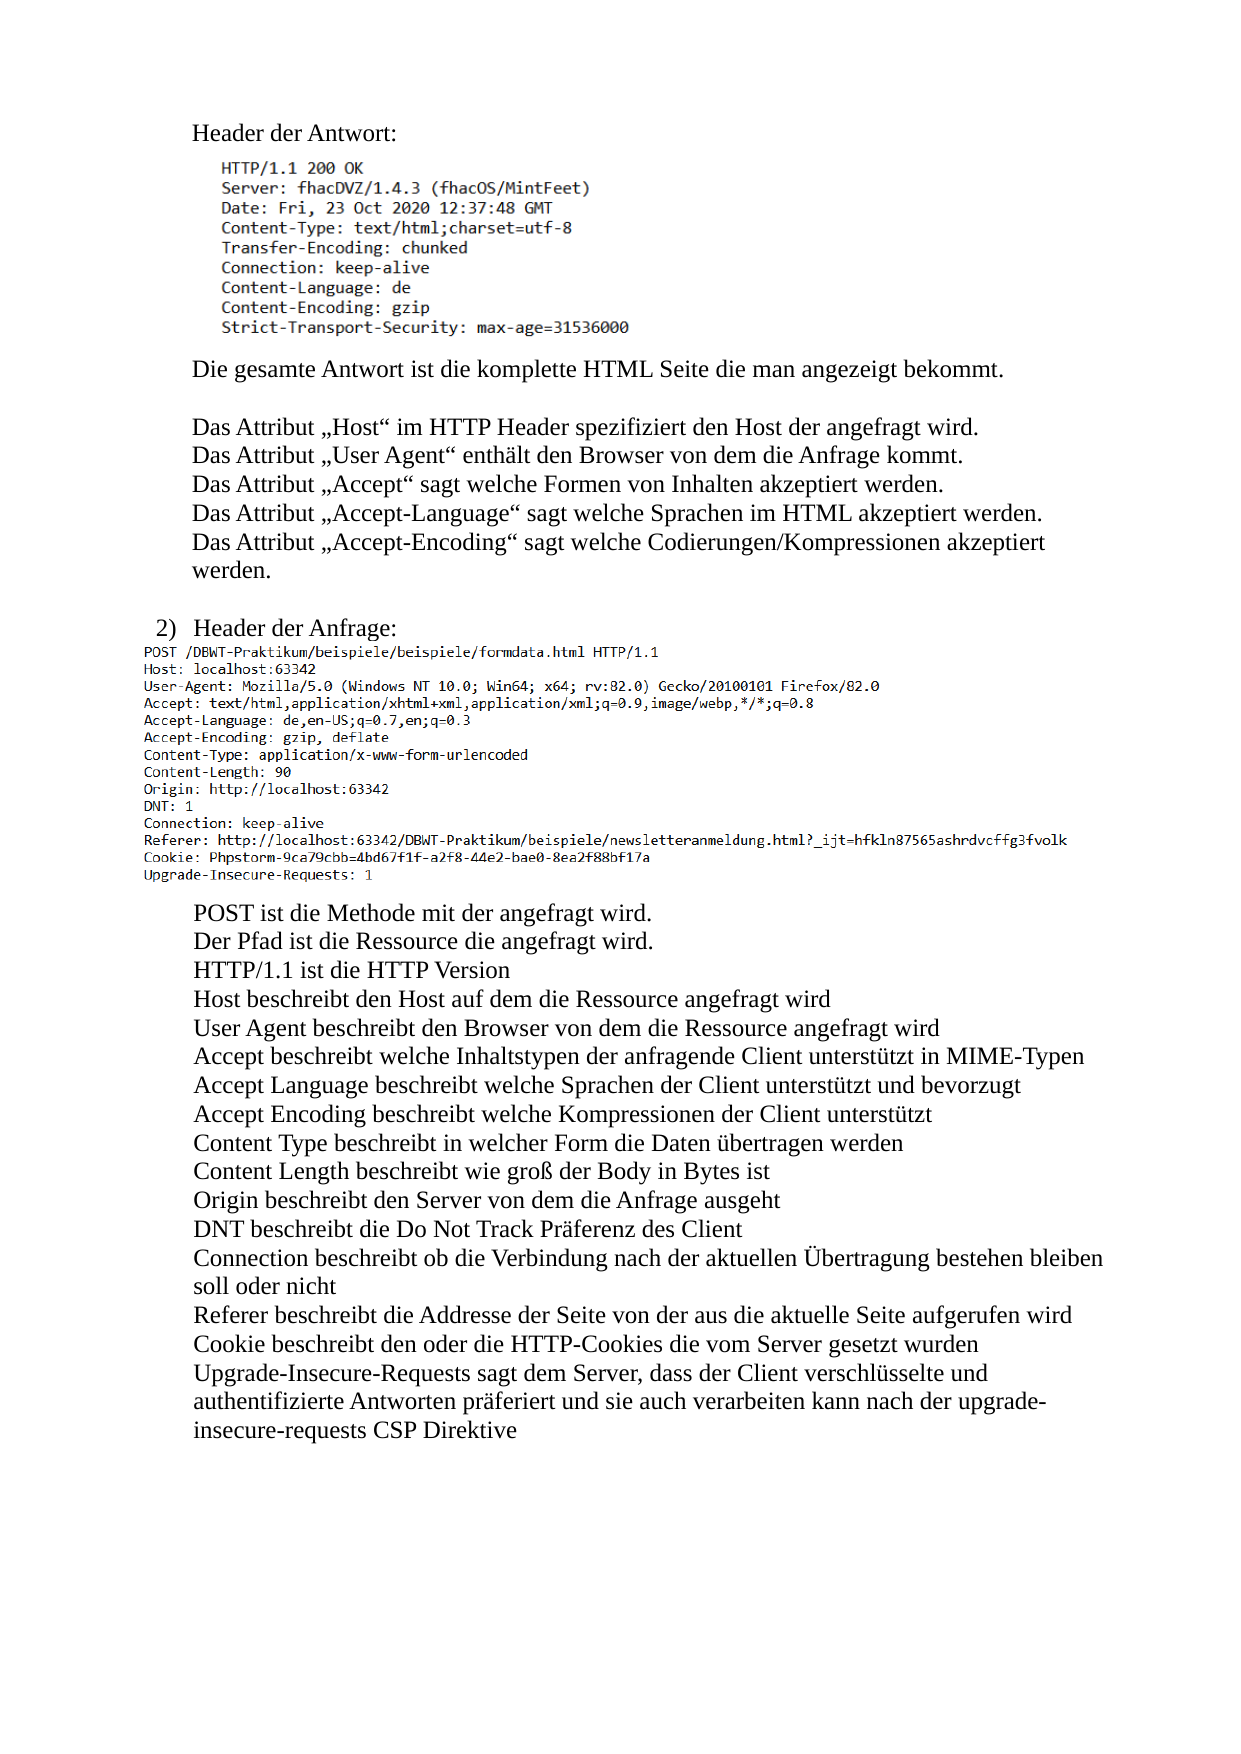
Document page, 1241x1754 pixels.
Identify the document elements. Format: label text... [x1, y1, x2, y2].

text Das Attribut „Host“ im HTTP Header spezifiziert den Host der angefragt wird. [118, 412, 1122, 440]
list Accept Encoding beschreibt welche Kompressionen der Client unterstützt [156, 1099, 1122, 1128]
list User Agent beschreibt den Browser von dem die Ressource angefragt wird [156, 1013, 1122, 1041]
picture [136, 641, 1104, 898]
list Referer beschreibt die Addresse der Seite von der aus die aktuelle Seite aufgerufen wird [156, 1300, 1122, 1329]
list Origin beschreibt den Server von dem die Anfrage ausgeht [156, 1185, 1122, 1214]
list Connection beschreibt ob die Verbindung nach der aktuellen Übertragung bestehen bleiben soll oder nicht [156, 1243, 1122, 1300]
list Content Length beschreibt wie groß der Body in Bytes ist [156, 1156, 1122, 1185]
list Upgrade-Insecure-Requests sagt dem Server, dass der Client verschlüsselte und authentifizierte Antworten präferiert und sie auch verarbeiten kann nach der upgrade-insecure-requests CSP Direktive [156, 1358, 1122, 1444]
text Header der Antwort: [118, 118, 1122, 147]
list Accept Language beschreibt welche Sprachen der Client unterstützt und bevorzugt [156, 1070, 1122, 1099]
list POST ist die Methode mit der angefragt wird. [156, 898, 1122, 926]
text Die gesamte Antwort ist die komplette HTML Seite die man angezeigt bekommt. [118, 147, 1122, 383]
list Accept beschreibt welche Inhaltstypen der anfragende Client unterstützt in MIME-Typen [156, 1041, 1122, 1070]
list HTTP/1.1 ist die HTTP Version [156, 955, 1122, 984]
text Das Attribut „Accept-Encoding“ sagt welche Codierungen/Kompressionen akzeptiert werden. [118, 527, 1122, 584]
list DNT beschreibt die Do Not Track Präferenz des Client [156, 1214, 1122, 1243]
picture [210, 157, 743, 355]
list Host beschreibt den Host auf dem die Ressource angefragt wird [156, 984, 1122, 1013]
list Header der Anfrage: [156, 613, 1122, 642]
list Content Type beschreibt in welcher Form die Daten übertragen werden [156, 1128, 1122, 1156]
list Cookie beschreibt den oder die HTTP-Cookies die vom Server gesetzt wurden [156, 1329, 1122, 1358]
text Das Attribut „Accept-Language“ sagt welche Sprachen im HTML akzeptiert werden. [118, 498, 1122, 527]
text Das Attribut „Accept“ sagt welche Formen von Inhalten akzeptiert werden. [118, 469, 1122, 498]
text Das Attribut „User Agent“ enthält den Browser von dem die Anfrage kommt. [118, 440, 1122, 469]
list Der Pfad ist die Ressource die angefragt wird. [156, 926, 1122, 955]
